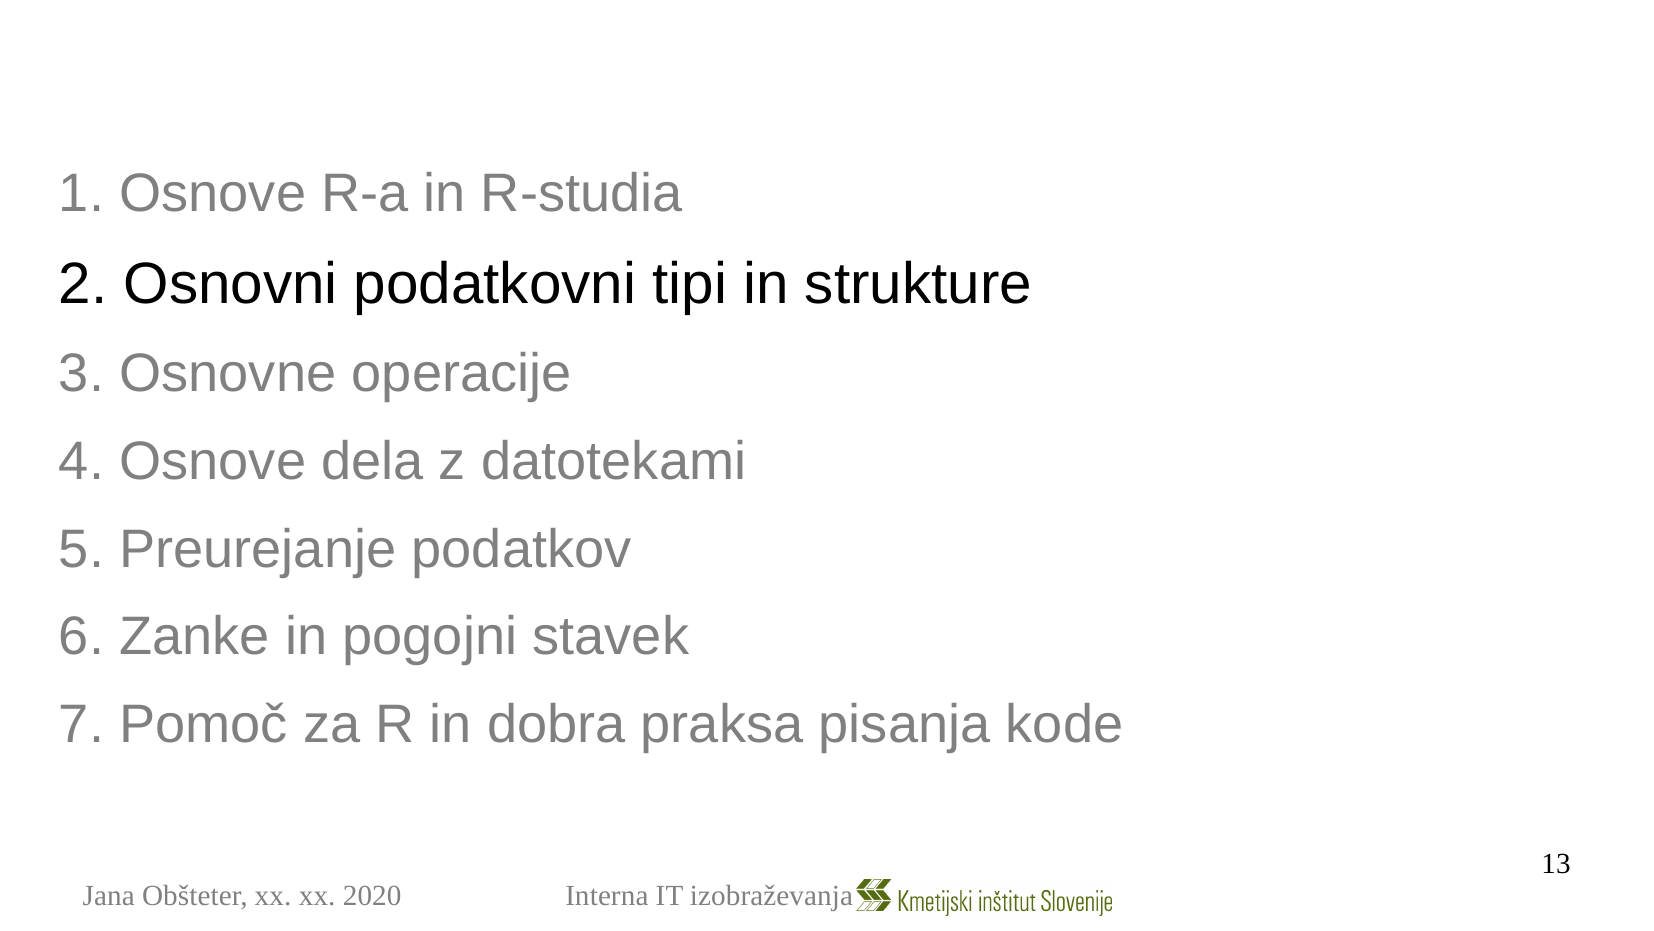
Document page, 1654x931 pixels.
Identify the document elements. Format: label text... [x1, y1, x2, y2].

picture [856, 879, 1112, 916]
list 1. Osnove R-a in R-studia 2. Osnovni podatkovni tipi in strukture 3. Osnovne operacije 4. Osnove dela z datotekami 5. Preurejanje podatkov 6. Zanke in pogojni stavek 7. Pomoč za R in dobra praksa pisanja kode [59, 153, 1619, 815]
